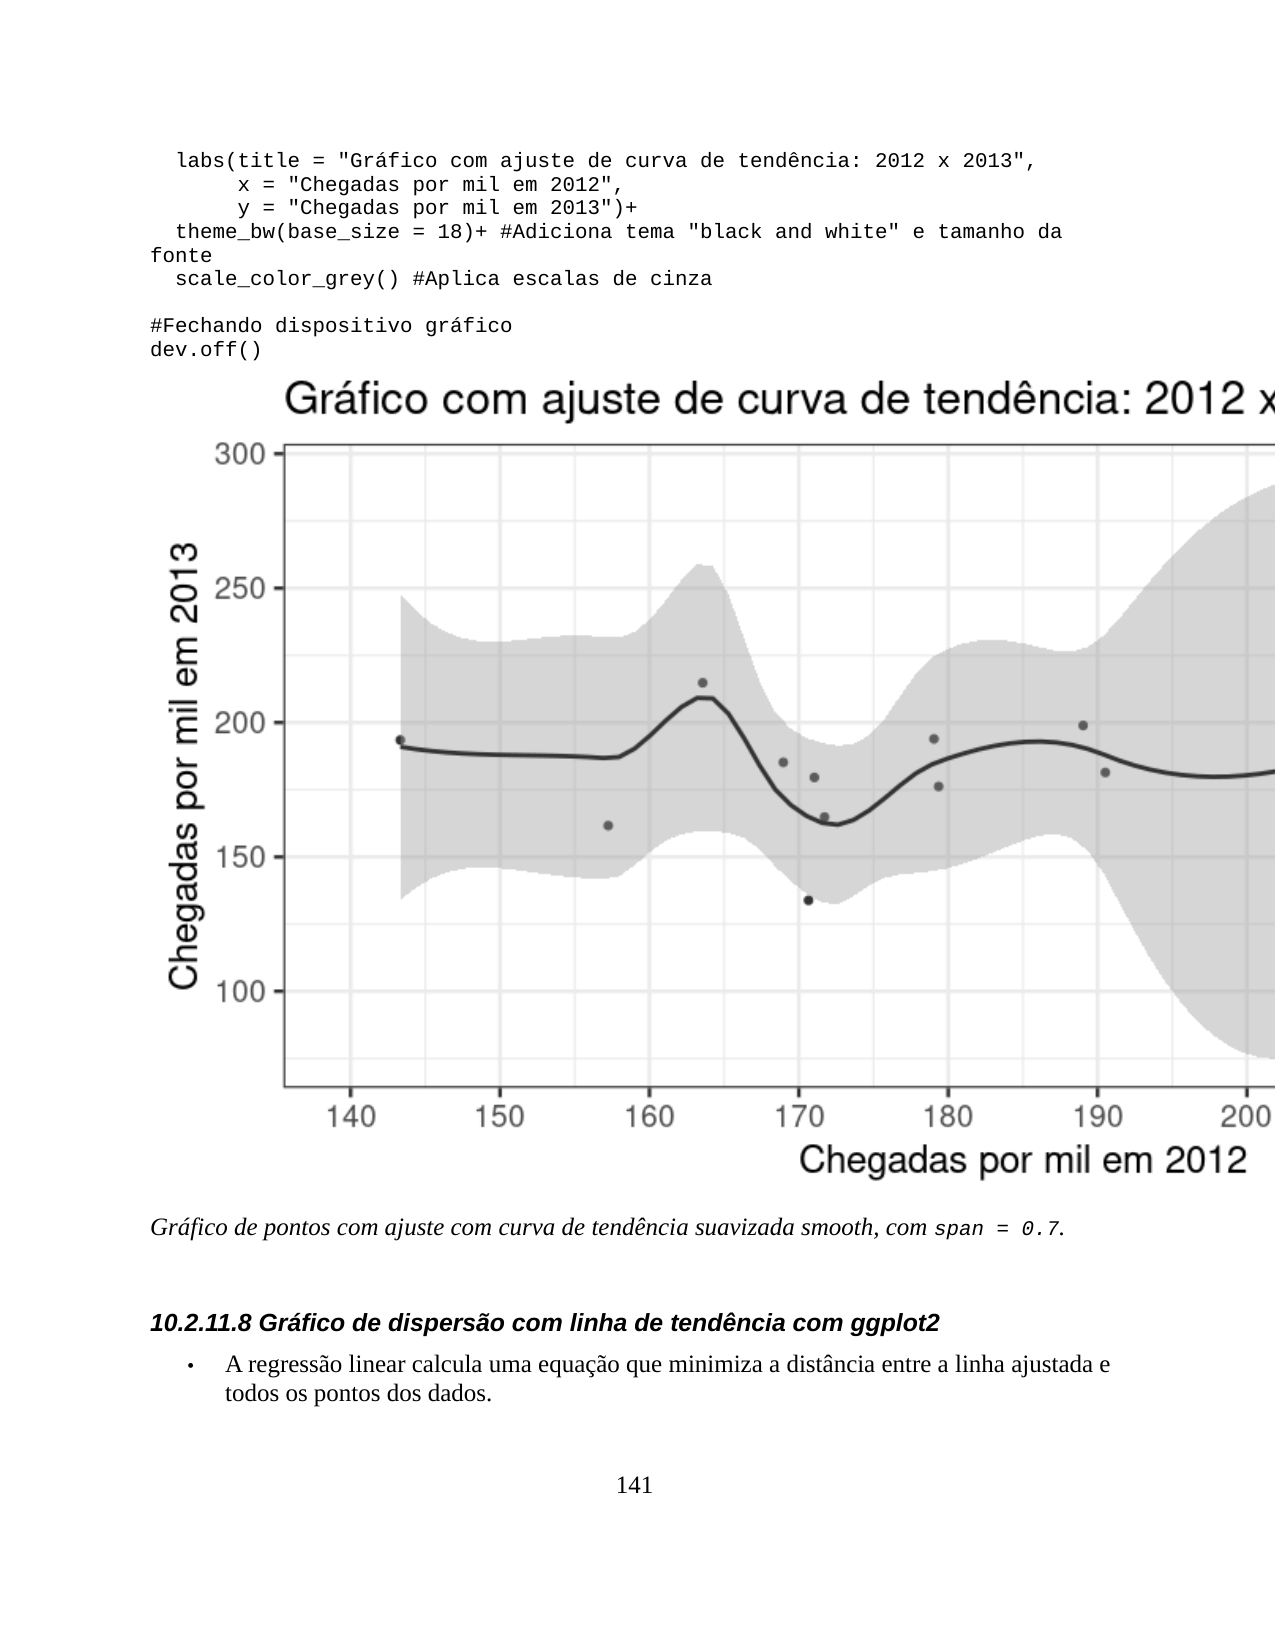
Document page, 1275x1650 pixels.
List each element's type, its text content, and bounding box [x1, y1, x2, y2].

text x = "Chegadas por mil em 2012", [150, 174, 1125, 197]
text scale_color_grey() #Aplica escalas de cinza [150, 268, 1125, 292]
picture [150, 362, 1275, 1200]
text labs(title = "Gráfico com ajuste de curva de tendência: 2012 x 2013", [150, 150, 1125, 174]
text y = "Chegadas por mil em 2013")+ [150, 197, 1125, 221]
subtitle 10.2.11.8 Gráfico de dispersão com linha de tendência com ggplot2 [150, 1308, 1125, 1337]
list A regressão linear calcula uma equação que minimiza a distância entre a linha ajustada e todos os pontos dos dados. [187, 1349, 1125, 1435]
text Gráfico de pontos com ajuste com curva de tendência suavizada smooth, com span = 0.7. [150, 1212, 1125, 1242]
text theme_bw(base_size = 18)+ #Adiciona tema "black and white" e tamanho da fonte [150, 221, 1125, 268]
text dev.off() [150, 339, 1125, 362]
text #Fechando dispositivo gráfico [150, 316, 1125, 339]
